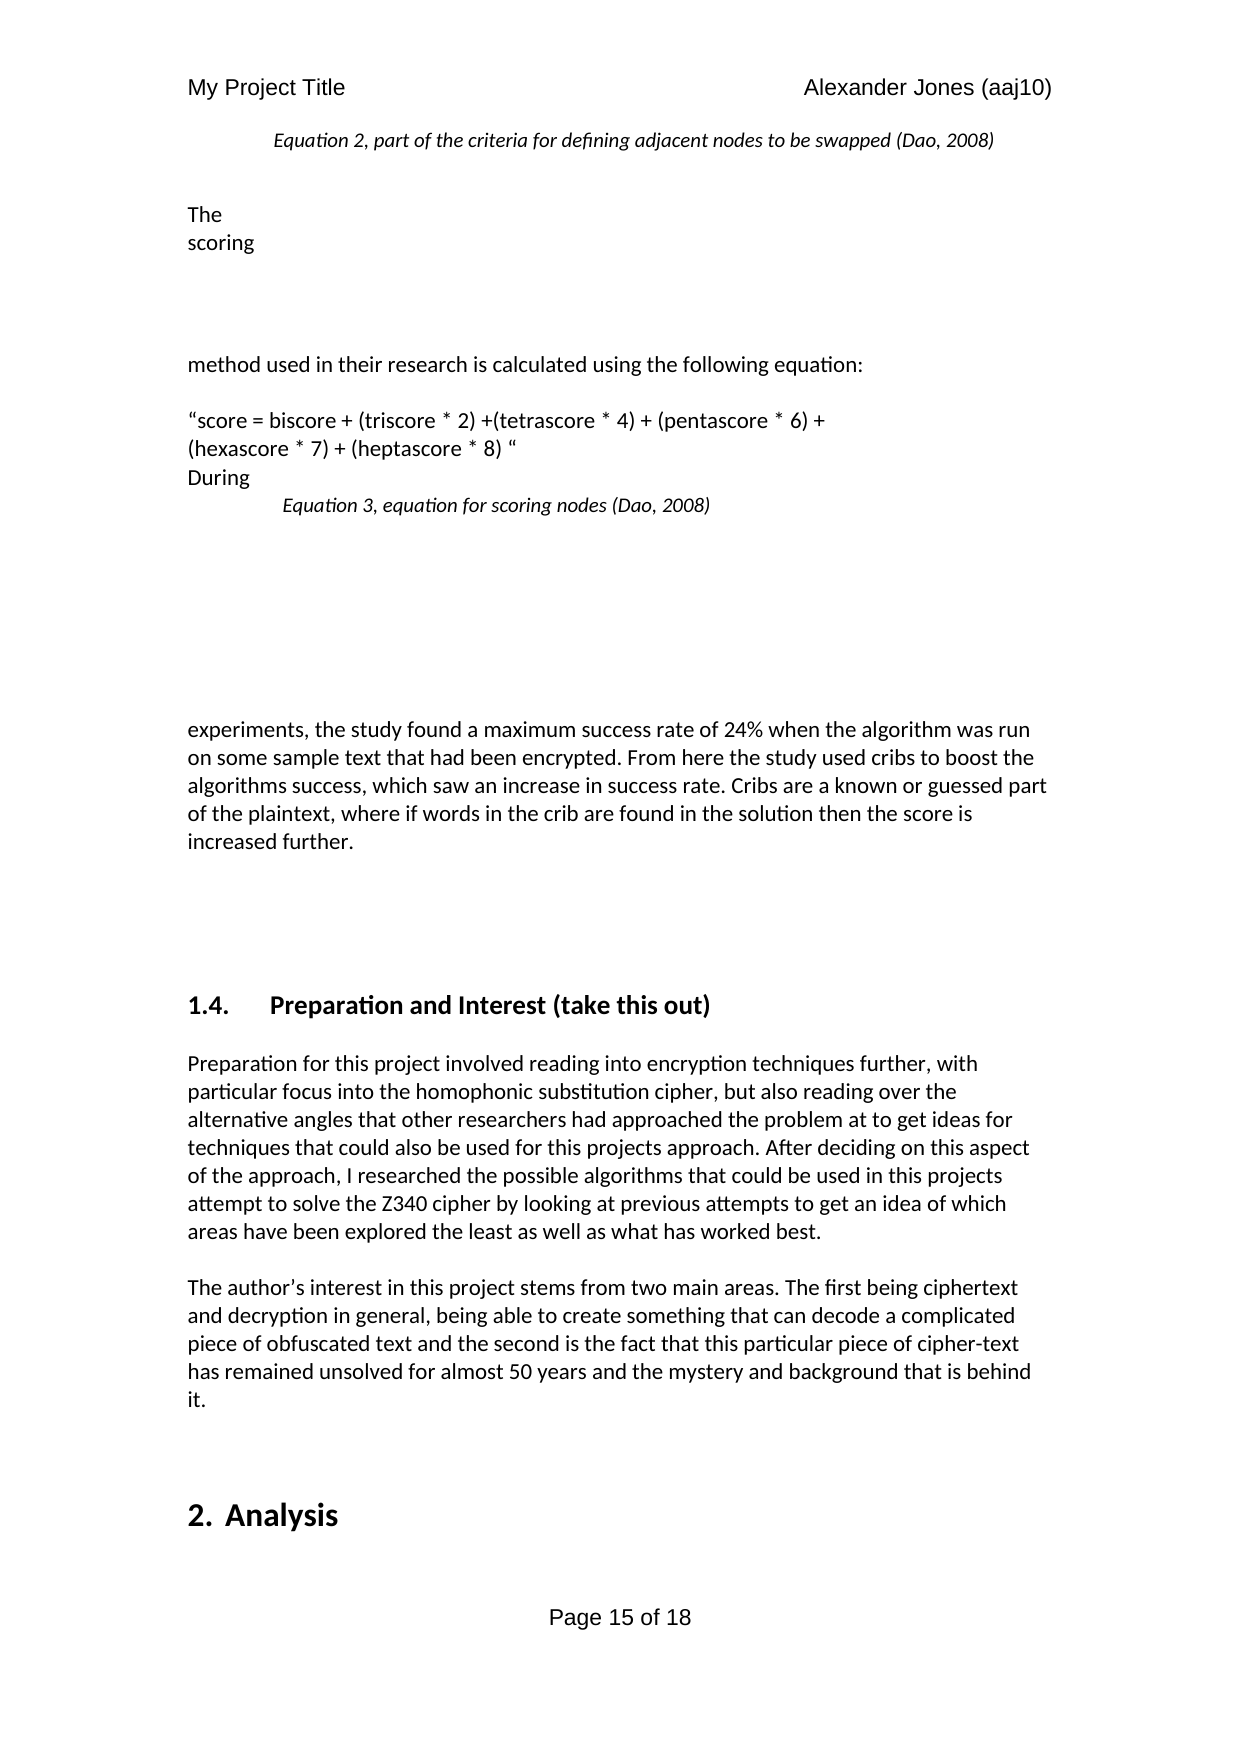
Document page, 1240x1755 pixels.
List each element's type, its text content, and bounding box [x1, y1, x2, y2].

text Equation 2, part of the criteria for defining adjacent nodes to be swapped (Dao, 2008) [273, 128, 1037, 153]
text The author’s interest in this project stems from two main areas. The first being ciphertext and decryption in general, being able to create something that can decode a complicated piece of obfuscated text and the second is the fact that this particular piece of cipher-text has remained unsolved for almost 50 years and the mystery and background that is behind it. [187, 1273, 1052, 1413]
text Preparation for this project involved reading into encryption techniques further, with particular focus into the homophonic substitution cipher, but also reading over the alternative angles that other researchers had approached the problem at to get ideas for techniques that could also be used for this projects approach. After deciding on this aspect of the approach, I researched the possible algorithms that could be used in this projects attempt to solve the Z340 cipher by looking at previous attempts to get an idea of which areas have been explored the least as well as what has worked best. [187, 1049, 1052, 1245]
text Equation 3, equation for scoring nodes (Dao, 2008) [282, 492, 991, 517]
subtitle Analysis [187, 1494, 1052, 1535]
text During experiments, the study found a maximum success rate of 24% when the algorithm was run on some sample text that had been encrypted. From here the study used cribs to boost the algorithms success, which saw an increase in success rate. Cribs are a known or guessed part of the plaintext, where if words in the crib are found in the solution then the score is increased further. [187, 463, 1052, 855]
text [267, 484, 1006, 715]
subtitle Preparation and Interest (take this out) [187, 988, 1052, 1021]
text “score = biscore + (triscore * 2) +(tetrascore * 4) + (pentascore * 6) + [187, 407, 1052, 434]
text The scoring method used in their research is calculated using the following equation: [187, 201, 1052, 378]
text (hexascore * 7) + (heptascore * 8) “ [187, 434, 1052, 463]
